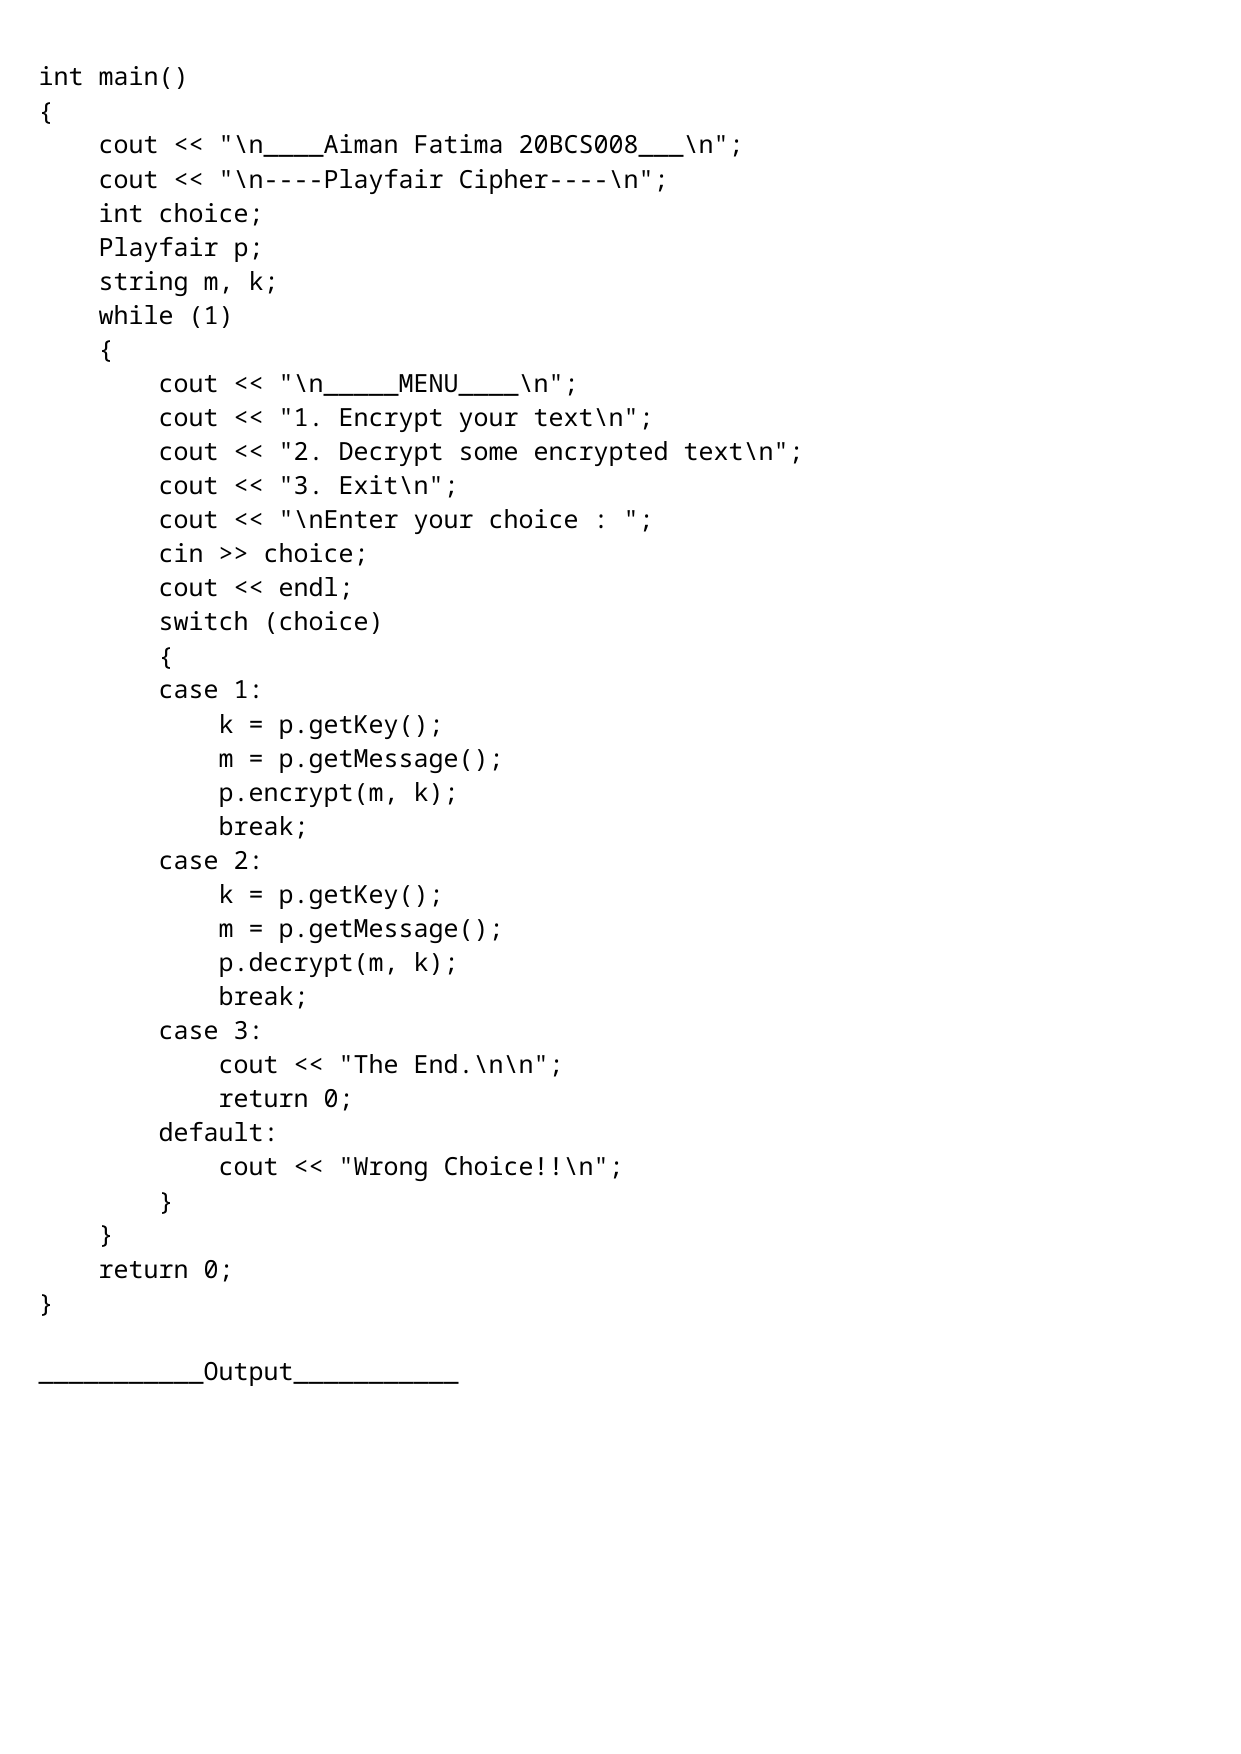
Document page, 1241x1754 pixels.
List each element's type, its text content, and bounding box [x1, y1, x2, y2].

text cout << endl; [38, 570, 1185, 604]
text m = p.getMessage(); [38, 740, 1185, 774]
text cin >> choice; [38, 536, 1185, 570]
text cout << "\nEnter your choice : "; [38, 502, 1185, 536]
text break; [38, 808, 1185, 842]
text switch (choice) [38, 604, 1185, 638]
text { [38, 332, 1185, 366]
text cout << "\n____Aiman Fatima 20BCS008___\n"; [38, 127, 1185, 161]
text } [38, 1217, 1185, 1251]
text { [38, 93, 1185, 127]
text cout << "\n----Playfair Cipher----\n"; [38, 161, 1185, 195]
text cout << "2. Decrypt some encrypted text\n"; [38, 434, 1185, 468]
text { [38, 638, 1185, 672]
text cout << "3. Exit\n"; [38, 468, 1185, 502]
text cout << "Wrong Choice!!\n"; [38, 1149, 1185, 1183]
text } [38, 1285, 1185, 1319]
text return 0; [38, 1251, 1185, 1285]
text return 0; [38, 1081, 1185, 1115]
text p.decrypt(m, k); [38, 945, 1185, 979]
text while (1) [38, 297, 1185, 332]
text int choice; [38, 195, 1185, 229]
text case 2: [38, 842, 1185, 877]
text k = p.getKey(); [38, 706, 1185, 740]
text } [38, 1183, 1185, 1217]
text default: [38, 1115, 1185, 1149]
text m = p.getMessage(); [38, 911, 1185, 945]
text string m, k; [38, 263, 1185, 297]
text break; [38, 979, 1185, 1013]
text int main() [38, 59, 1185, 93]
text case 1: [38, 672, 1185, 706]
text cout << "The End.\n\n"; [38, 1047, 1185, 1081]
text ___________Output___________ [38, 1353, 1185, 1387]
text cout << "1. Encrypt your text\n"; [38, 400, 1185, 434]
text case 3: [38, 1013, 1185, 1047]
text p.encrypt(m, k); [38, 774, 1185, 808]
text cout << "\n_____MENU____\n"; [38, 366, 1185, 400]
text Playfair p; [38, 229, 1185, 263]
text k = p.getKey(); [38, 877, 1185, 911]
